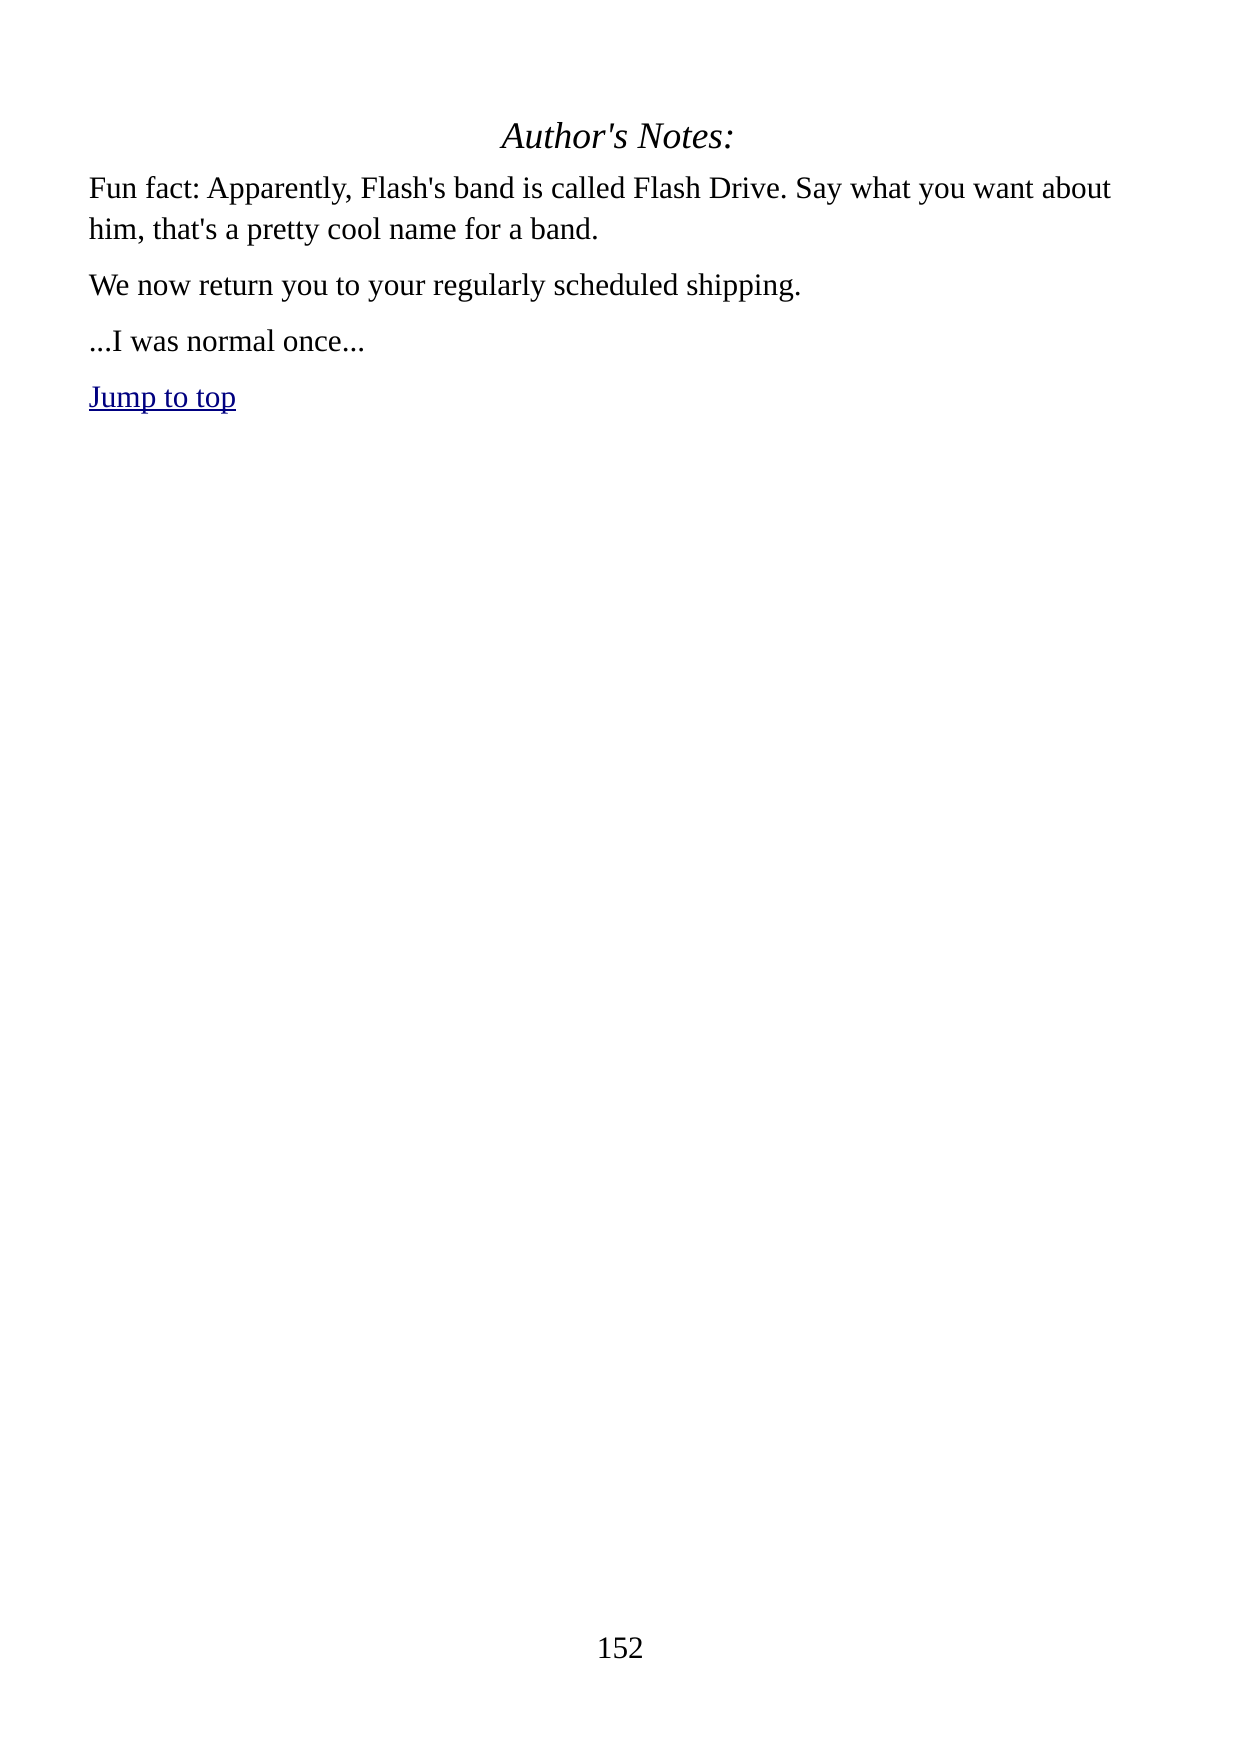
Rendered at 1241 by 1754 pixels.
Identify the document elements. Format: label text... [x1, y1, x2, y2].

text ...I was normal once... [88, 322, 1152, 358]
text We now return you to your regularly scheduled shipping. [88, 266, 1152, 302]
text Fun fact: Apparently, Flash's band is called Flash Drive. Say what you want about him, that's a pretty cool name for a band. [88, 169, 1152, 246]
text Jump to top [88, 378, 1152, 414]
subtitle Author's Notes: [88, 113, 1152, 157]
